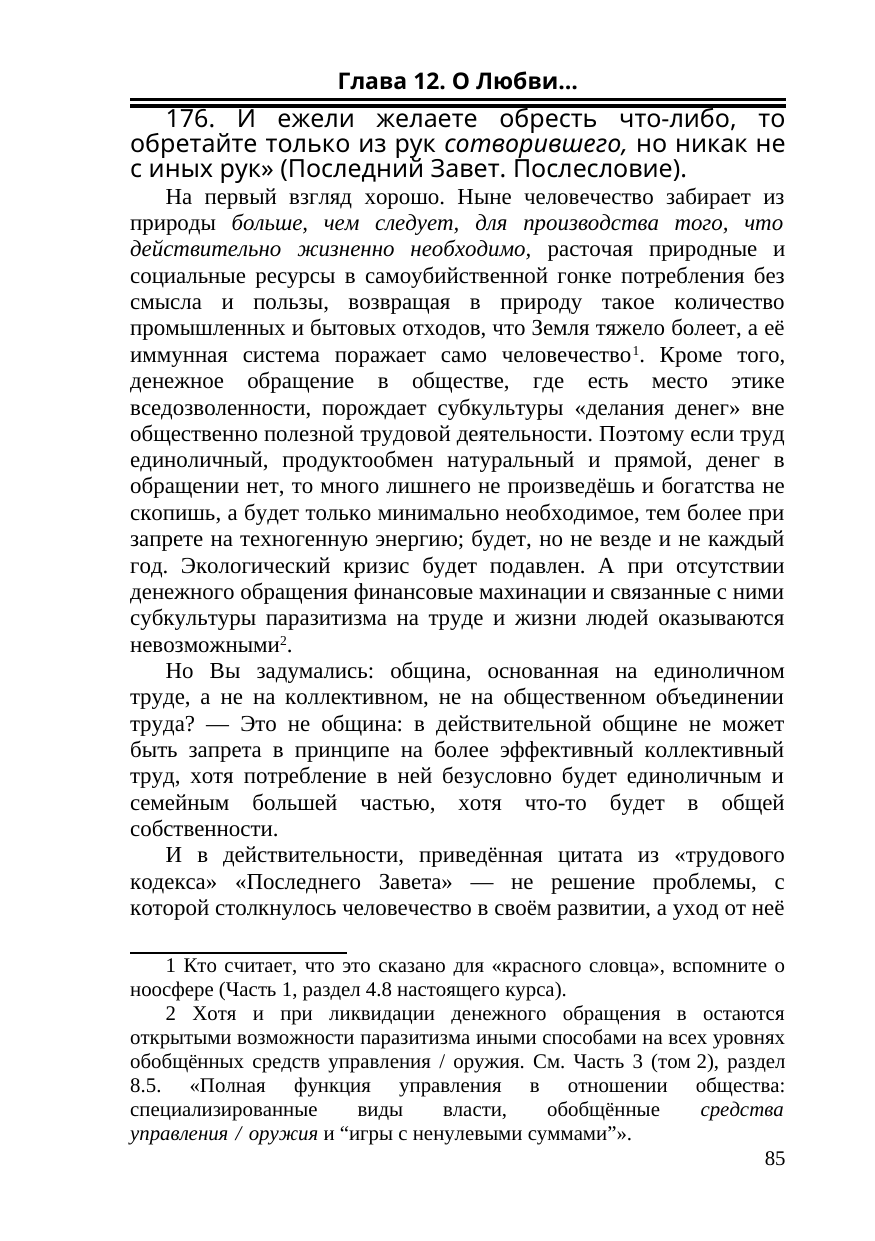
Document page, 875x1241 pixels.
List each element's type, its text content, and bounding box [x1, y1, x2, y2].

text Хотя и при ликвидации денежного обращения в остаются открытыми возможности паразитизма иными способами на всех уровнях обобщённых средств управления / оружия. См. Часть 3 (том 2), раздел 8.5. «Полная функция управления в отношении общества: специализированные виды власти, обобщённые средства управления / оружия и “игры с ненулевыми суммами”». [130, 1001, 786, 1145]
text И в действительности, приведённая цитата из «трудового кодекса» «Последнего Завета» — не решение проблемы, с которой столкнулось человечество в своём развитии, а уход от неё [130, 842, 786, 921]
text 176. И ежели желаете обресть что-либо, то обретайте только из рук сотворившего, но никак не с иных рук» (Последний Завет. Послесловие). [130, 108, 786, 183]
text Но Вы задумались: община, основанная на единоличном труде, а не на коллективном, не на общественном объединении труда? — Это не община: в действительной общине не может быть запрета в принципе на более эффективный коллективный труд, хотя потребление в ней безусловно будет единоличным и семейным большей частью, хотя что-то будет в общей собственности. [130, 657, 786, 842]
text Кто считает, что это сказано для «красного словца», вспомните о ноосфере (Часть 1, раздел 4.8 настоящего курса). [130, 953, 786, 1001]
text На первый взгляд хорошо. Ныне человечество забирает из природы больше, чем следует, для производства того, что действительно жизненно необходимо, расточая природные и социальные ресурсы в самоубийственной гонке потребления без смысла и пользы, возвращая в природу такое количество промышленных и бытовых отходов, что Земля тяжело болеет, а её иммунная система поражает само человечество. Кроме того, денежное обращение в обществе, где есть место этике вседозволенности, порождает субкультуры «делания денег» вне общественно полезной трудовой деятельности. Поэтому если труд единоличный, продуктообмен натуральный и прямой, денег в обращении нет, то много лишнего не произведёшь и богатства не скопишь, а будет только минимально необходимое, тем более при запрете на техногенную энергию; будет, но не везде и не каждый год. Экологический кризис будет подавлен. А при отсутствии денежного обращения финансовые махинации и связанные с ними субкультуры паразитизма на труде и жизни людей оказываются невозможными. [130, 183, 786, 657]
